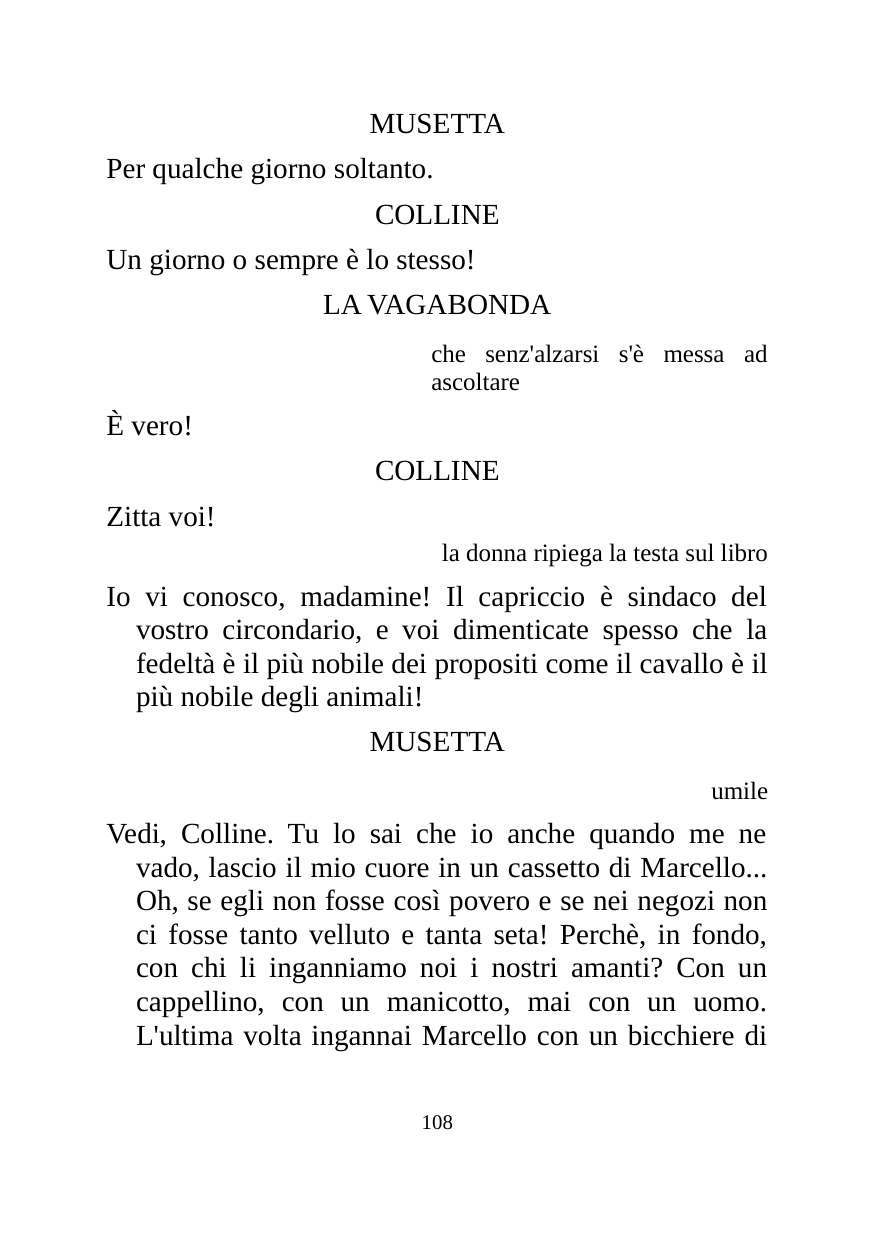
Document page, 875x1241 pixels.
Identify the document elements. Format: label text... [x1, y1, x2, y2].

text Zitta voi! [106, 499, 768, 532]
text la donna ripiega la testa sul libro [342, 538, 768, 567]
text MUSETTA [106, 106, 768, 140]
text Io vi conosco, madamine! Il capriccio è sindaco del vostro circondario, e voi dimenticate spesso che la fedeltà è il più nobile dei propositi come il cavallo è il più nobile degli animali! [106, 579, 768, 713]
text È vero! [106, 408, 768, 442]
text MUSETTA [106, 724, 768, 758]
text umile [342, 776, 768, 804]
text COLLINE [106, 197, 768, 230]
text Un giorno o sempre è lo stesso! [106, 242, 768, 276]
text Vedi, Colline. Tu lo sai che io anche quando me ne vado, lascio il mio cuore in un cassetto di Marcello... Oh, se egli non fosse così povero e se nei negozi non ci fosse tanto velluto e tanta seta! Perchè, in fondo, con chi li inganniamo noi i nostri amanti? Con un cappellino, con un manicotto, mai con un uomo. L'ultima volta ingannai Marcello con un bicchiere di [106, 816, 768, 1051]
text LA VAGABONDA [106, 287, 768, 321]
text COLLINE [106, 453, 768, 487]
text Per qualche giorno soltanto. [106, 152, 768, 185]
text che senz'alzarsi s'è messa ad ascoltare [431, 339, 768, 396]
